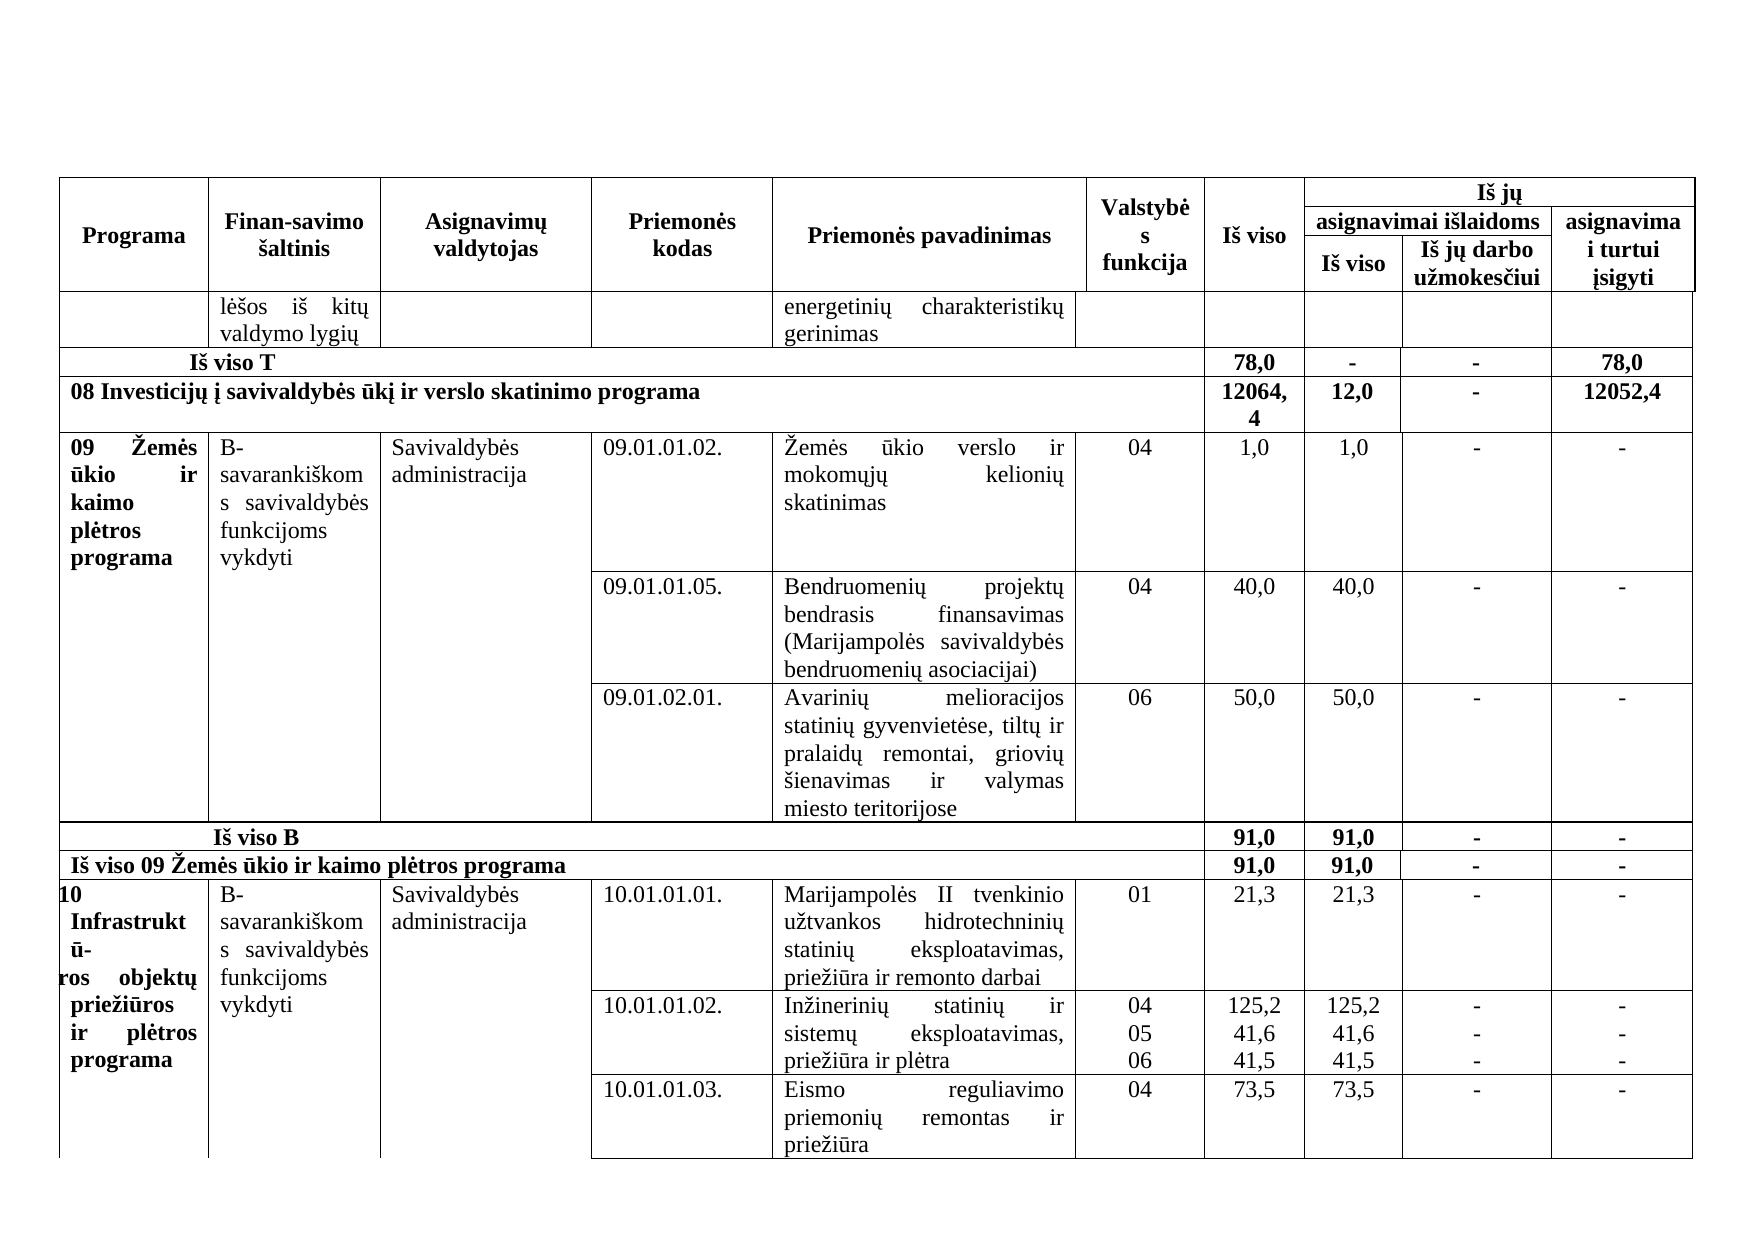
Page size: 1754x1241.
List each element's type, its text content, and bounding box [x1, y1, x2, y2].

table_cell asignavimai turtui įsigyti [1552, 207, 1694, 291]
table_cell 04 [1076, 433, 1204, 571]
table_cell [1076, 292, 1204, 347]
table_cell [1552, 292, 1692, 347]
table_cell Marijampolės II tvenkinio užtvankos hidrotechninių statinių eksploatavimas, priežiūra ir remonto darbai [773, 880, 1075, 990]
table_cell - [1403, 880, 1551, 990]
table_cell energetinių charakteristikų gerinimas [773, 292, 1075, 347]
table_cell 04 [1076, 572, 1204, 682]
table_cell - [1552, 572, 1692, 682]
table_cell B-savarankiškoms savivaldybės funkcijoms vykdyti [209, 433, 380, 682]
table_cell 1,0 [1305, 433, 1402, 571]
table_cell - - - [1552, 991, 1692, 1074]
table_cell 78,0 [1205, 348, 1304, 376]
table_cell - [1403, 823, 1551, 850]
table_cell lėšos iš kitų valdymo lygių [209, 292, 380, 347]
table_cell 78,0 [1552, 348, 1692, 376]
table_cell [592, 292, 772, 347]
table_header Valstybės funkcija [1087, 178, 1204, 291]
table_cell 09.01.01.02. [592, 433, 772, 571]
table_cell 12052,4 [1552, 377, 1692, 432]
table_cell 91,0 [1305, 823, 1402, 850]
table_header Programa [60, 178, 208, 291]
table_header Priemonės kodas [592, 178, 772, 291]
table_cell - [1403, 292, 1551, 347]
table_cell [60, 292, 208, 347]
table_cell 09 Žemės ūkio ir kaimo plėtros programa [60, 433, 208, 571]
table_cell asignavimai išlaidoms [1305, 207, 1551, 234]
table_cell 40,0 [1205, 572, 1304, 682]
table_cell B-savarankiškoms savivaldybės funkcijoms vykdyti [209, 880, 380, 1158]
table_cell [209, 683, 380, 821]
table_cell 04 05 06 [1076, 991, 1204, 1074]
table_cell 91,0 [1305, 851, 1400, 879]
table_cell [60, 683, 208, 821]
table_cell 06 [1076, 684, 1204, 821]
table_cell 40,0 [1305, 572, 1402, 682]
table_cell 09.01.01.05. [592, 572, 772, 682]
table_cell - [1403, 433, 1551, 571]
table_cell 21,3 [1205, 880, 1304, 990]
table_cell [1205, 292, 1304, 347]
table_cell - [1401, 851, 1551, 879]
table_cell Iš viso T [60, 348, 1204, 376]
table_cell - [1552, 1075, 1692, 1158]
table_cell [381, 990, 591, 1074]
table_cell - [1401, 348, 1551, 376]
table_cell 09.01.02.01. [592, 684, 772, 821]
table_cell Inžinerinių statinių ir sistemų eksploatavimas, priežiūra ir plėtra [773, 991, 1075, 1074]
table_cell 08 Investicijų į savivaldybės ūkį ir verslo skatinimo programa [60, 377, 1204, 432]
table_cell Iš viso 09 Žemės ūkio ir kaimo plėtros programa [60, 851, 1204, 879]
table_cell 73,5 [1305, 1075, 1402, 1158]
table_cell 10 Infrastruktū- ros objektų priežiūros ir plėtros programa [60, 880, 208, 1158]
table_cell Iš jų darbo užmokesčiui [1403, 236, 1551, 291]
table_cell - [1552, 823, 1692, 850]
table_cell 21,3 [1305, 880, 1402, 990]
table_cell - [1552, 684, 1692, 821]
table_cell [381, 292, 591, 347]
table_cell 01 [1076, 880, 1204, 990]
table_cell 1,0 [1205, 433, 1304, 571]
table_cell Žemės ūkio verslo ir mokomųjų kelionių skatinimas [773, 433, 1075, 571]
table_cell - [1403, 572, 1551, 682]
table_cell - [1403, 684, 1551, 821]
table_cell 12,0 [1305, 377, 1400, 432]
table_cell 10.01.01.01. [592, 880, 772, 990]
table_cell - [1403, 1075, 1551, 1158]
table_header Asignavimų valdytojas [381, 178, 591, 291]
table_cell - [1552, 851, 1692, 879]
table_header Iš jų [1305, 178, 1694, 206]
table_cell Iš viso [1305, 236, 1402, 291]
table_header Iš viso [1205, 178, 1304, 291]
table_cell Eismo reguliavimo priemonių remontas ir priežiūra [773, 1075, 1075, 1158]
table_cell 73,5 [1205, 1075, 1304, 1158]
table_cell 10.01.01.03. [592, 1075, 772, 1158]
table_cell [381, 1074, 591, 1158]
table_cell [60, 571, 208, 682]
table_header Priemonės pavadinimas [773, 178, 1086, 291]
table_cell 125,2 41,6 41,5 [1305, 991, 1402, 1074]
table_cell - [1552, 433, 1692, 571]
table_cell Iš viso B [60, 823, 1204, 850]
table_cell - - - [1403, 991, 1551, 1074]
table_cell 04 [1076, 1075, 1204, 1158]
table_cell - [1401, 377, 1551, 432]
table_cell Avarinių melioracijos statinių gyvenvietėse, tiltų ir pralaidų remontai, griovių šienavimas ir valymas miesto teritorijose [773, 684, 1075, 821]
table_cell Bendruomenių projektų bendrasis finansavimas (Marijampolės savivaldybės bendruomenių asociacijai) [773, 572, 1075, 682]
table_cell Savivaldybės administracija [381, 433, 591, 682]
table_cell 50,0 [1205, 684, 1304, 821]
table_cell [381, 683, 591, 821]
table_cell Savivaldybės administracija [381, 880, 591, 990]
table_cell 12064,4 [1205, 377, 1304, 432]
table_cell - [1305, 292, 1402, 347]
table_cell 91,0 [1205, 851, 1304, 879]
table_header Finan-savimo šaltinis [209, 178, 380, 291]
table_cell - [1305, 348, 1400, 376]
table_cell 91,0 [1205, 823, 1304, 850]
table_cell 125,2 41,6 41,5 [1205, 991, 1304, 1074]
table_cell 50,0 [1305, 684, 1402, 821]
table_cell - [1552, 880, 1692, 990]
table_cell 10.01.01.02. [592, 991, 772, 1074]
